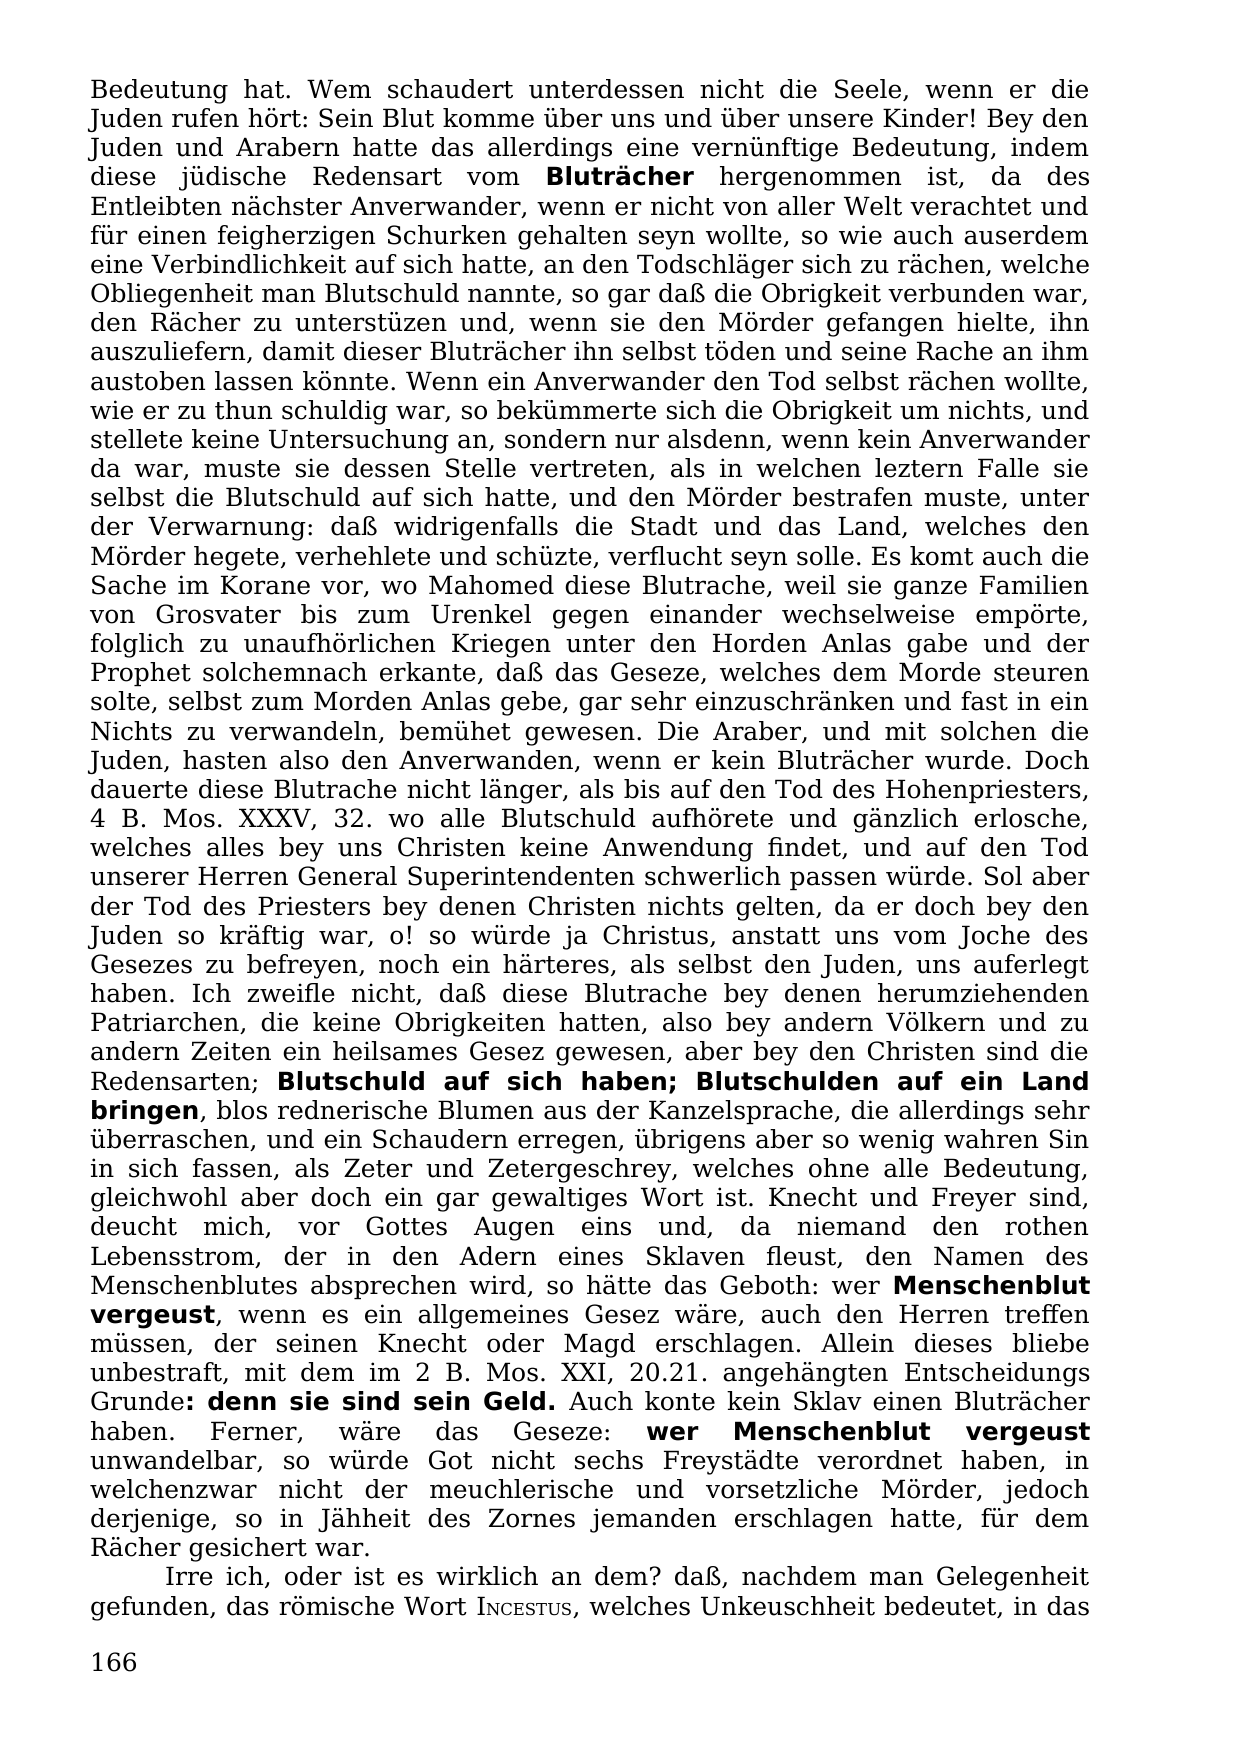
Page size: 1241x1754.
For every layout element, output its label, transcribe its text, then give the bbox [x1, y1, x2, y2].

text Bedeutung hat. Wem schaudert unterdessen nicht die Seele, wenn er die Juden rufen hört: Sein Blut komme über uns und über unsere Kinder! Bey den Juden und Arabern hatte das allerdings eine vernünftige Bedeutung, indem diese jüdische Redensart vom Bluträcher hergenommen ist, da des Entleibten nächster Anverwander, wenn er nicht von aller Welt verachtet und für einen feigherzigen Schurken gehalten seyn wollte, so wie auch auserdem eine Verbindlichkeit auf sich hatte, an den Todschläger sich zu rächen, welche Obliegenheit man Blutschuld nannte, so gar daß die Obrigkeit verbunden war, den Rächer zu unterstüzen und, wenn sie den Mörder gefangen hielte, ihn auszuliefern, damit dieser Bluträcher ihn selbst töden und seine Rache an ihm austoben lassen könnte. Wenn ein Anverwander den Tod selbst rächen wollte, wie er zu thun schuldig war, so bekümmerte sich die Obrigkeit um nichts, und stellete keine Untersuchung an, sondern nur alsdenn, wenn kein Anverwander da war, muste sie dessen Stelle vertreten, als in welchen leztern Falle sie selbst die Blutschuld auf sich hatte, und den Mörder bestrafen muste, unter der Verwarnung: daß widrigenfalls die Stadt und das Land, welches den Mörder hegete, verhehlete und schüzte, verflucht seyn solle. Es komt auch die Sache im Korane vor, wo Mahomed diese Blutrache, weil sie ganze Familien von Grosvater bis zum Urenkel gegen einander wechselweise empörte, folglich zu unaufhörlichen Kriegen unter den Horden Anlas gabe und der Prophet solchemnach erkante, daß das Geseze, welches dem Morde steuren solte, selbst zum Morden Anlas gebe, gar sehr einzuschränken und fast in ein Nichts zu verwandeln, bemühet gewesen. Die Araber, und mit solchen die Juden, hasten also den Anverwanden, wenn er kein Bluträcher wurde. Doch dauerte diese Blutrache nicht länger, als bis auf den Tod des Hohenpriesters, 4 B. Mos. XXXV, 32. wo alle Blutschuld aufhörete und gänzlich erlosche, welches alles bey uns Christen keine Anwendung findet, und auf den Tod unserer Herren General Superintendenten schwerlich passen würde. Sol aber der Tod des Priesters bey denen Christen nichts gelten, da er doch bey den Juden so kräftig war, o! so würde ja Christus, anstatt uns vom Joche des Gesezes zu befreyen, noch ein härteres, als selbst den Juden, uns auferlegt haben. Ich zweifle nicht, daß diese Blutrache bey denen herumziehenden Patriarchen, die keine Obrigkeiten hatten, also bey andern Völkern und zu andern Zeiten ein heilsames Gesez gewesen, aber bey den Christen sind die Redensarten; Blutschuld auf sich haben; Blutschulden auf ein Land bringen, blos rednerische Blumen aus der Kanzelsprache, die allerdings sehr überraschen, und ein Schaudern erregen, übrigens aber so wenig wahren Sin in sich fassen, als Zeter und Zetergeschrey, welches ohne alle Bedeutung, gleichwohl aber doch ein gar gewaltiges Wort ist. Knecht und Freyer sind, deucht mich, vor Gottes Augen eins und, da niemand den rothen Lebensstrom, der in den Adern eines Sklaven fleust, den Namen des Menschenblutes absprechen wird, so hätte das Geboth: wer Menschenblut vergeust, wenn es ein allgemeines Gesez wäre, auch den Herren treffen müssen, der seinen Knecht oder Magd erschlagen. Allein dieses bliebe unbestraft, mit dem im 2 B. Mos. XXI, 20.21. angehängten Entscheidungs Grunde: denn sie sind sein Geld. Auch konte kein Sklav einen Bluträcher haben. Ferner, wäre das Geseze: wer Menschenblut vergeust unwandelbar, so würde Got nicht sechs Freystädte verordnet haben, in welchenzwar nicht der meuchlerische und vorsetzliche Mörder, jedoch derjenige, so in Jähheit des Zornes jemanden erschlagen hatte, für dem Rächer gesichert war. [90, 75, 1091, 1562]
text Irre ich, oder ist es wirklich an dem? daß, nachdem man Gelegenheit gefunden, das römische Wort Incestus, welches Unkeuschheit bedeutet, in das [90, 1562, 1091, 1621]
